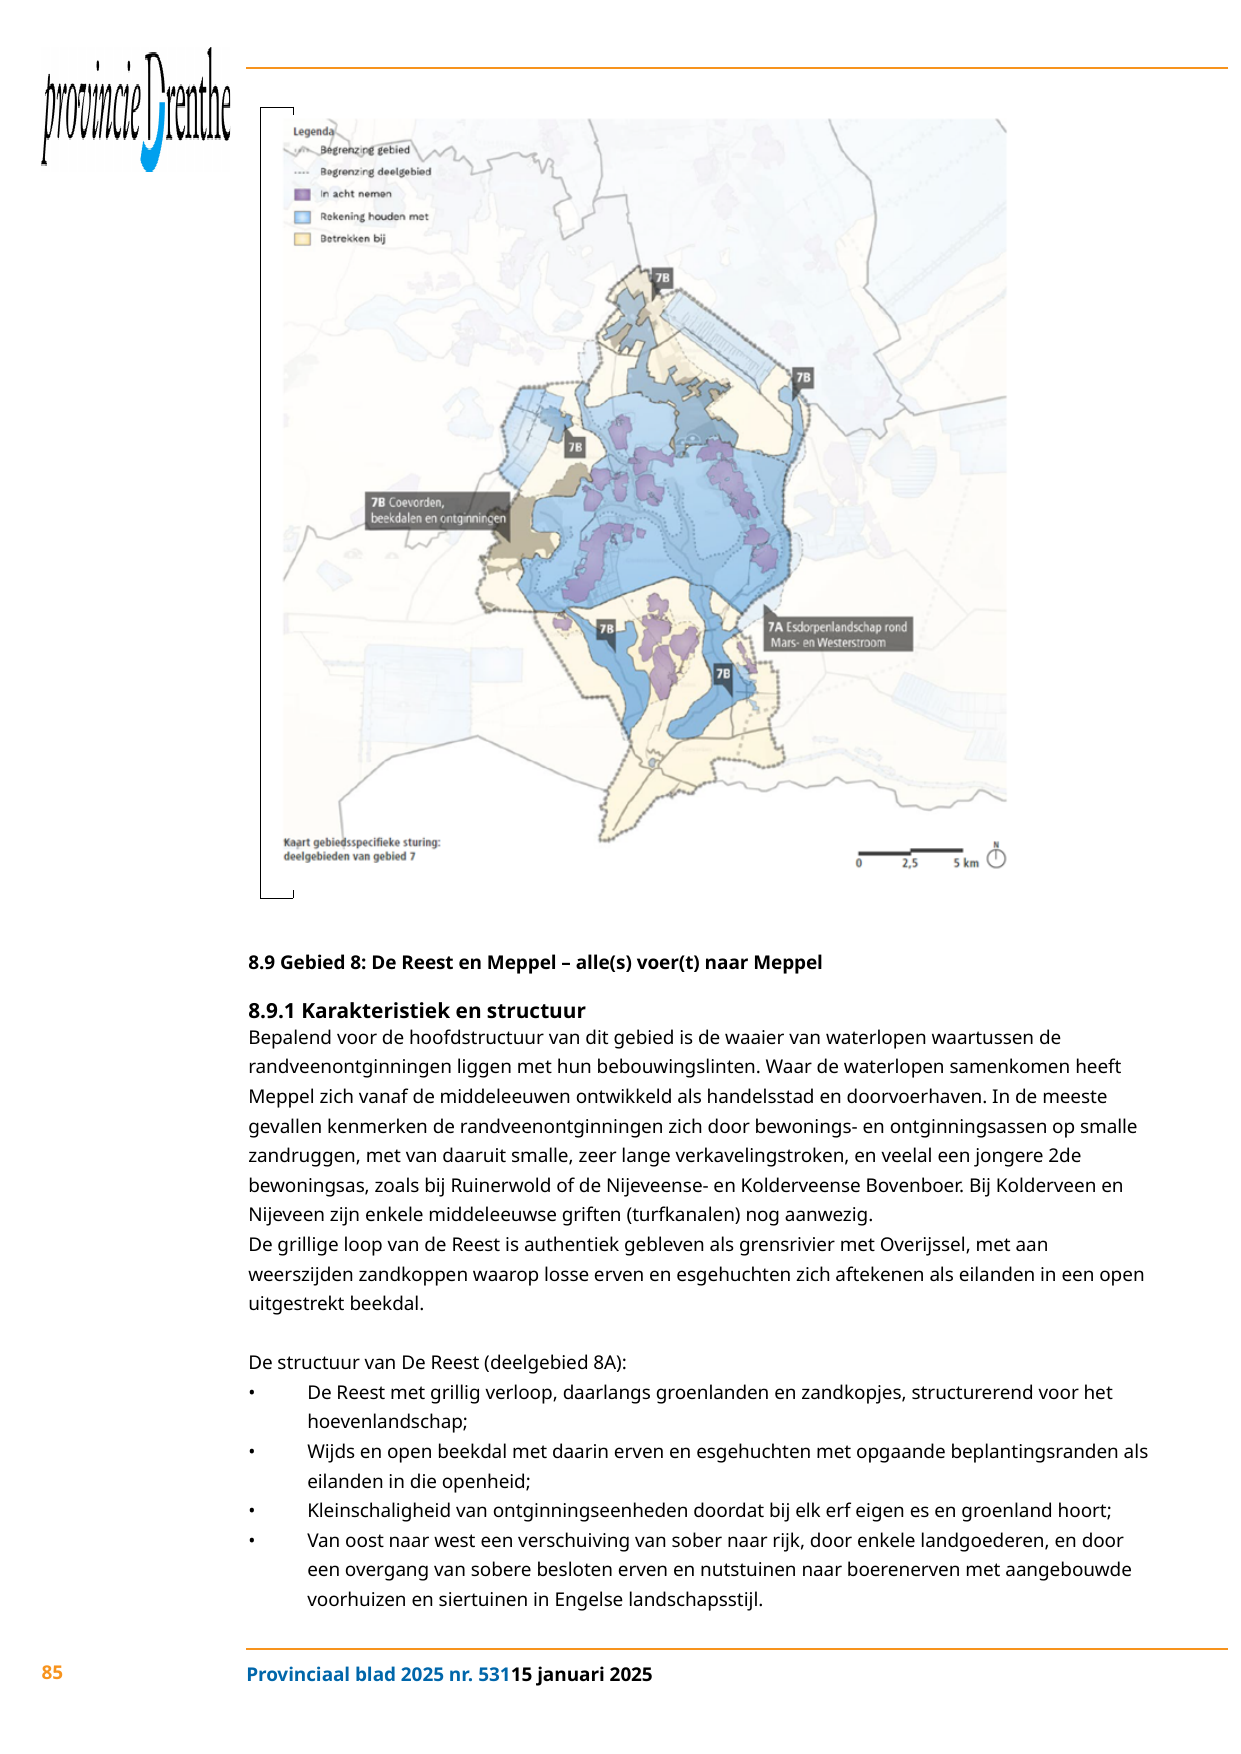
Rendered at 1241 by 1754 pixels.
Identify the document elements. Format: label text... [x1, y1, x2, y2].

text De structuur van De Reest (deelgebied 8A): [248, 1349, 1152, 1375]
text 8.9 Gebied 8: De Reest en Meppel – alle(s) voer(t) naar Meppel [248, 949, 1152, 975]
picture [41, 47, 231, 172]
text 8.9.1 Karakteristiek en structuur [248, 996, 1152, 1024]
list Kleinschaligheid van ontginningseenheden doordat bij elk erf eigen es en groenland hoort; [248, 1497, 1152, 1523]
picture [268, 115, 1036, 890]
list Wijds en open beekdal met daarin erven en esgehuchten met opgaande beplantingsranden als eilanden in die openheid; [248, 1438, 1152, 1494]
text Bepalend voor de hoofdstructuur van dit gebied is de waaier van waterlopen waartussen de randveenontginningen liggen met hun bebouwingslinten. Waar de waterlopen samenkomen heeft Meppel zich vanaf de middeleeuwen ontwikkeld als handelsstad en doorvoerhaven. In de meeste gevallen kenmerken de randveenontginningen zich door bewonings- en ontginningsassen op smalle zandruggen, met van daaruit smalle, zeer lange verkavelingstroken, en veelal een jongere 2de bewoningsas, zoals bij Ruinerwold of de Nijeveense- en Kolderveense Bovenboer. Bij Kolderveen en Nijeveen zijn enkele middeleeuwse griften (turfkanalen) nog aanwezig. [248, 1024, 1152, 1227]
text De grillige loop van de Reest is authentiek gebleven als grensrivier met Overijssel, met aan weerszijden zandkoppen waarop losse erven en esgehuchten zich aftekenen als eilanden in een open uitgestrekt beekdal. [248, 1231, 1152, 1316]
list De Reest met grillig verloop, daarlangs groenlanden en zandkopjes, structurerend voor het hoevenlandschap; [248, 1379, 1152, 1434]
list Van oost naar west een verschuiving van sober naar rijk, door enkele landgoederen, en door een overgang van sobere besloten erven en nutstuinen naar boerenerven met aangebouwde voorhuizen en siertuinen in Engelse landschapsstijl. [248, 1527, 1152, 1612]
